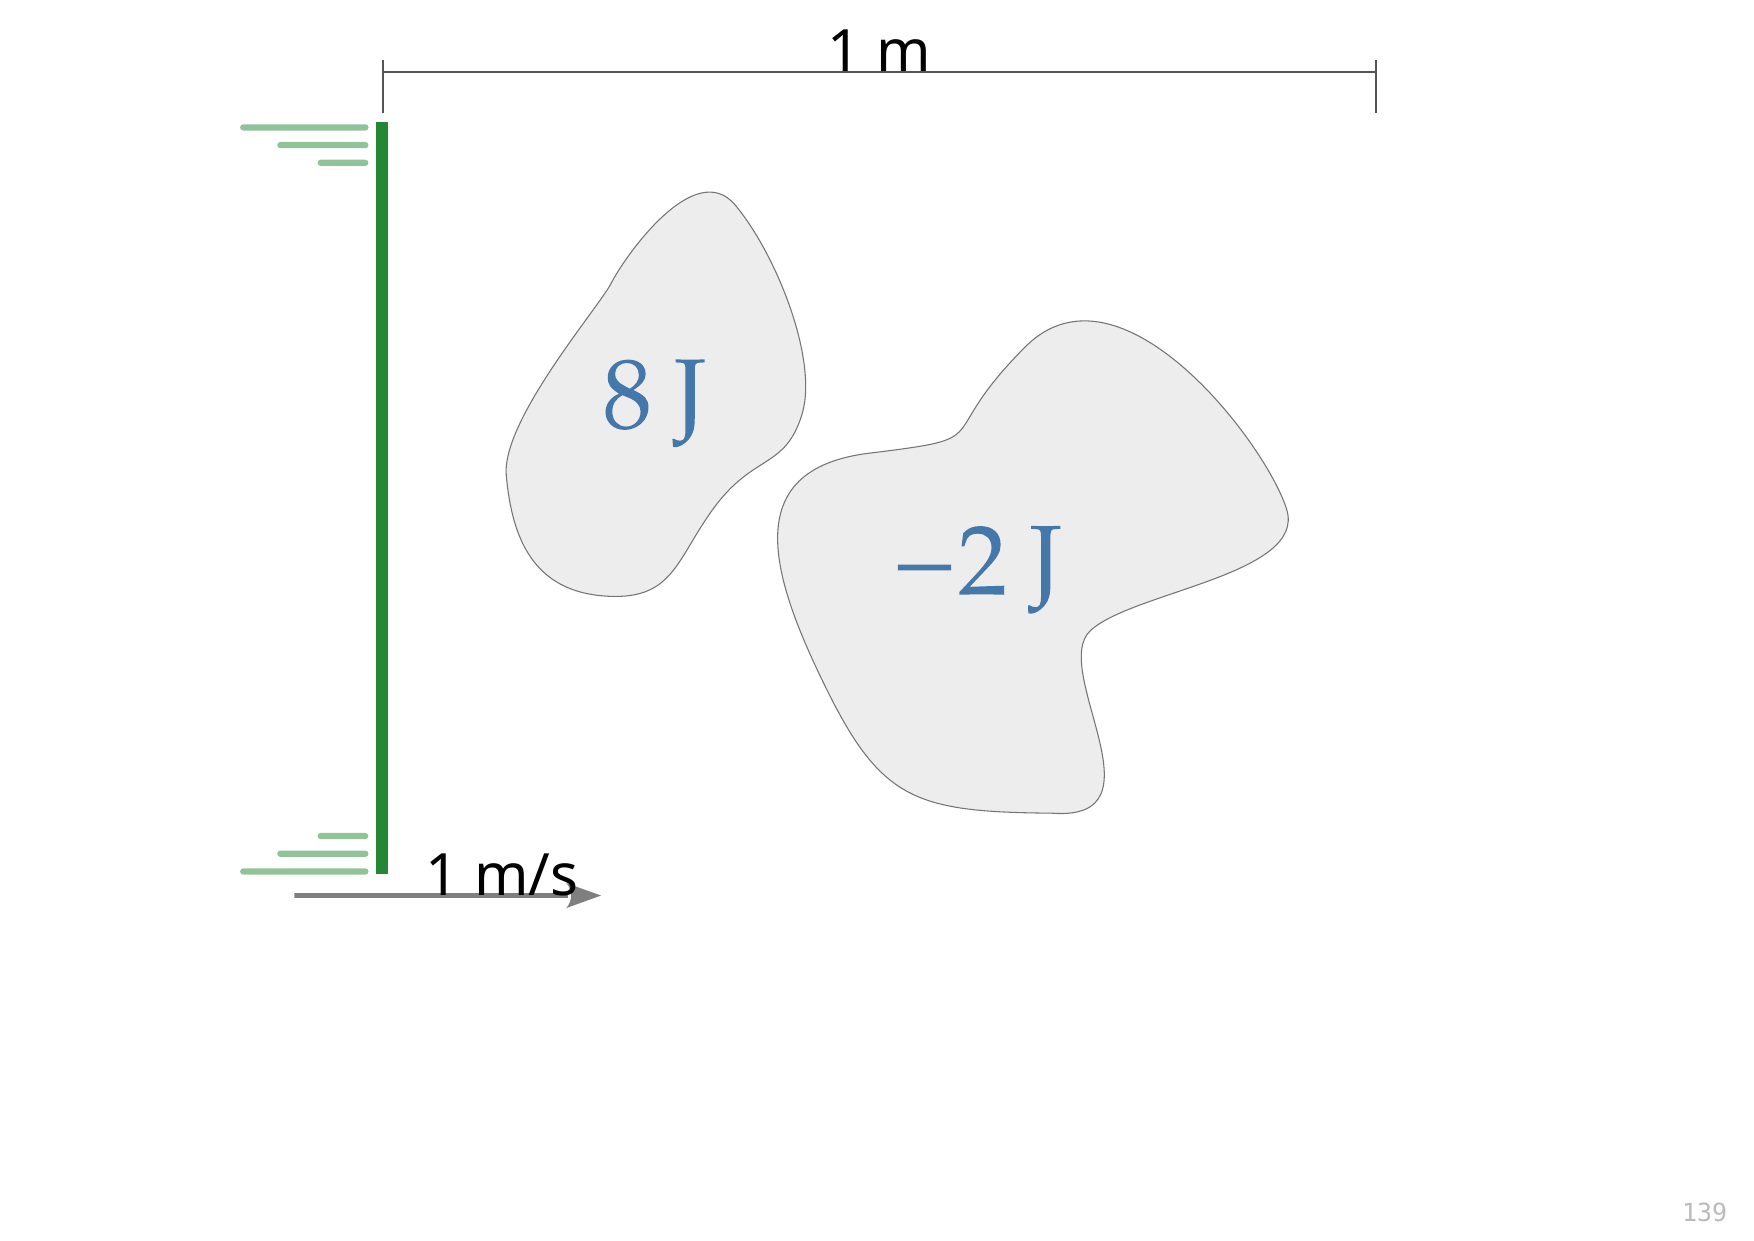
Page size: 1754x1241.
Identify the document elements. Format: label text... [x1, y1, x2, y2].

text_box [506, 192, 806, 597]
text_box 1 m/s [410, 825, 596, 899]
text_box [777, 320, 1289, 814]
